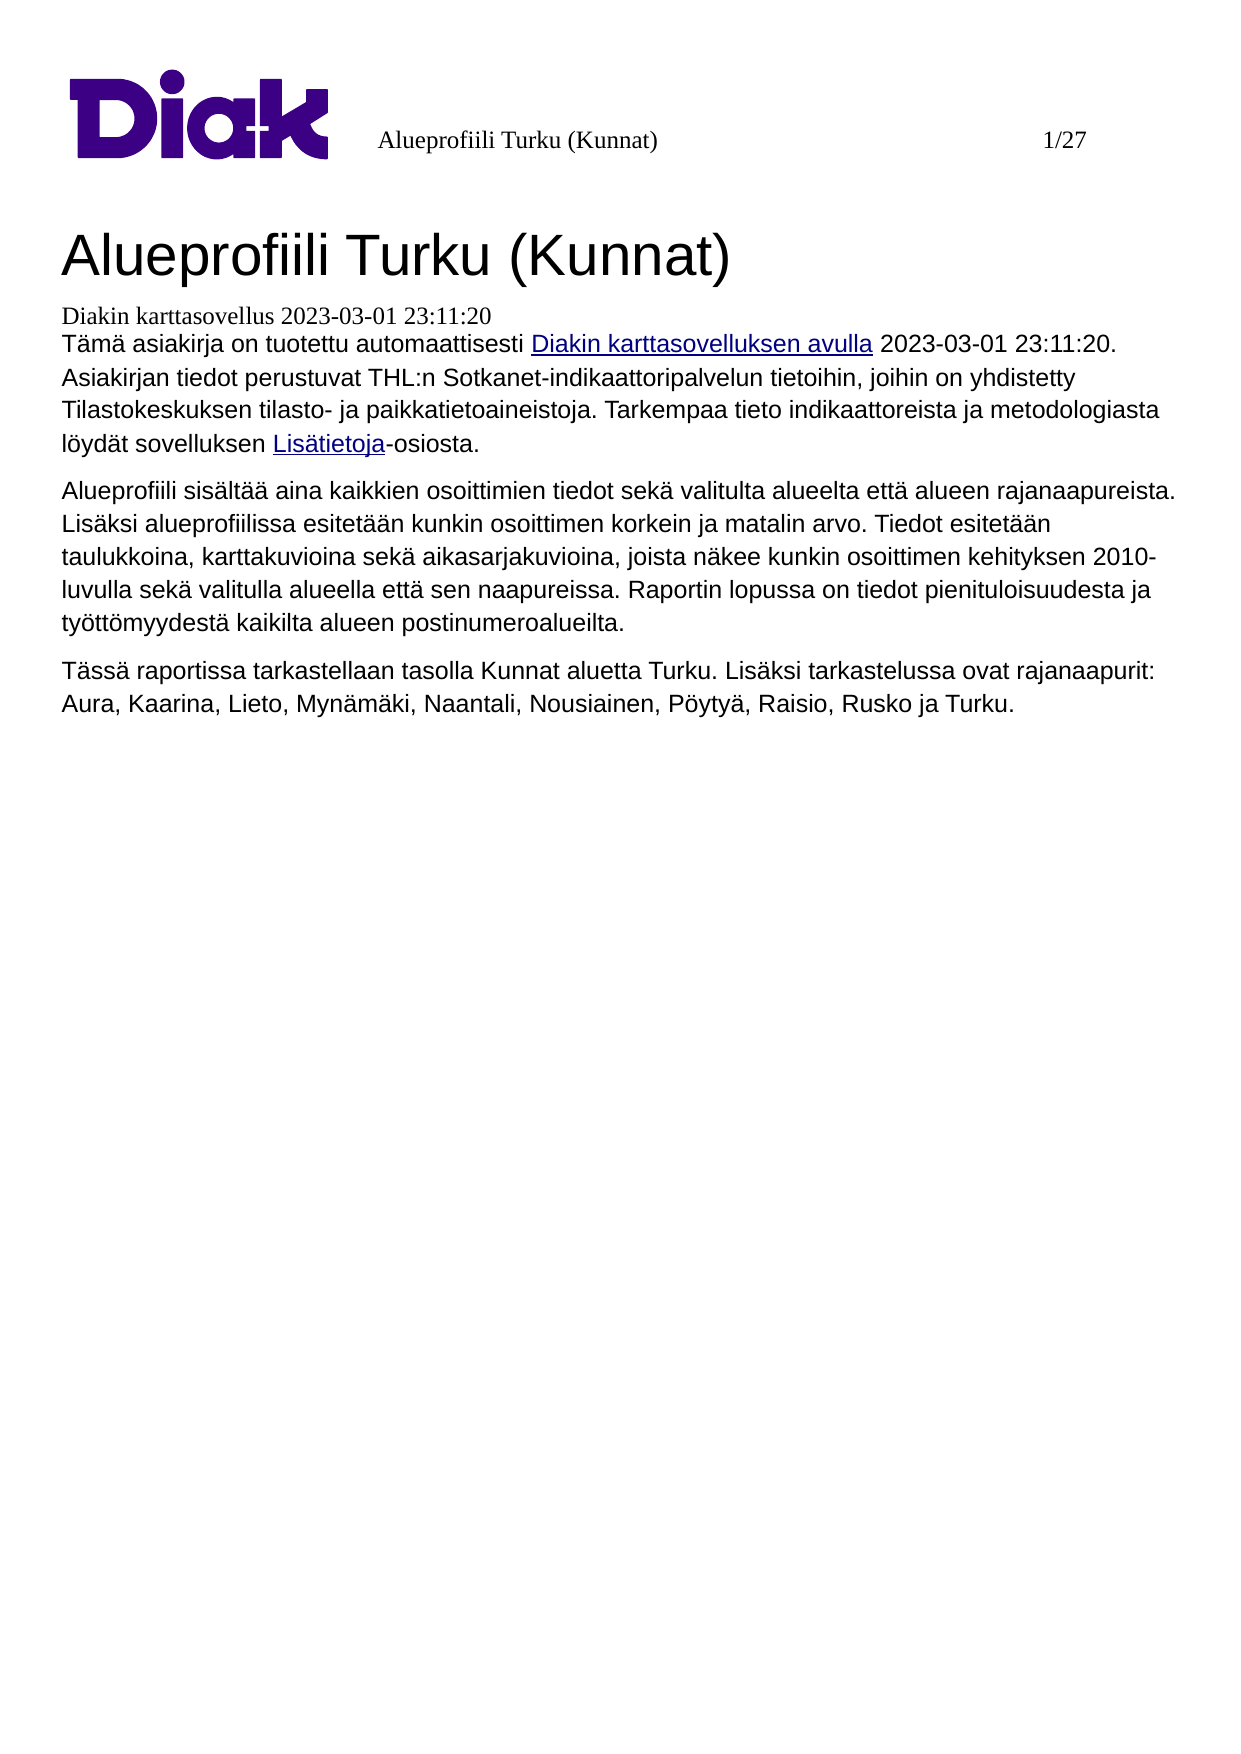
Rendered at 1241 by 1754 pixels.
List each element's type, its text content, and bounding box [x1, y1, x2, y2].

title Alueprofiili Turku (Kunnat) [61, 221, 1179, 288]
text Tässä raportissa tarkastellaan tasolla Kunnat aluetta Turku. Lisäksi tarkastelussa ovat rajanaapurit: Aura, Kaarina, Lieto, Mynämäki, Naantali, Nousiainen, Pöytyä, Raisio, Rusko ja Turku. [61, 656, 1179, 718]
text Alueprofiili sisältää aina kaikkien osoittimien tiedot sekä valitulta alueelta että alueen rajanaapureista. Lisäksi alueprofiilissa esitetään kunkin osoittimen korkein ja matalin arvo. Tiedot esitetään taulukkoina, karttakuvioina sekä aikasarjakuvioina, joista näkee kunkin osoittimen kehityksen 2010-luvulla sekä valitulla alueella että sen naapureissa. Raportin lopussa on tiedot pienituloisuudesta ja työttömyydestä kaikilta alueen postinumeroalueilta. [61, 476, 1179, 637]
text Tämä asiakirja on tuotettu automaattisesti Diakin karttasovelluksen avulla 2023-03-01 23:11:20. Asiakirjan tiedot perustuvat THL:n Sotkanet-indikaattoripalvelun tietoihin, joihin on yhdistetty Tilastokeskuksen tilasto- ja paikkatietoaineistoja. Tarkempaa tieto indikaattoreista ja metodologiasta löydät sovelluksen Lisätietoja-osiosta. [61, 329, 1179, 457]
text Diakin karttasovellus 2023-03-01 23:11:20 [61, 301, 1179, 329]
